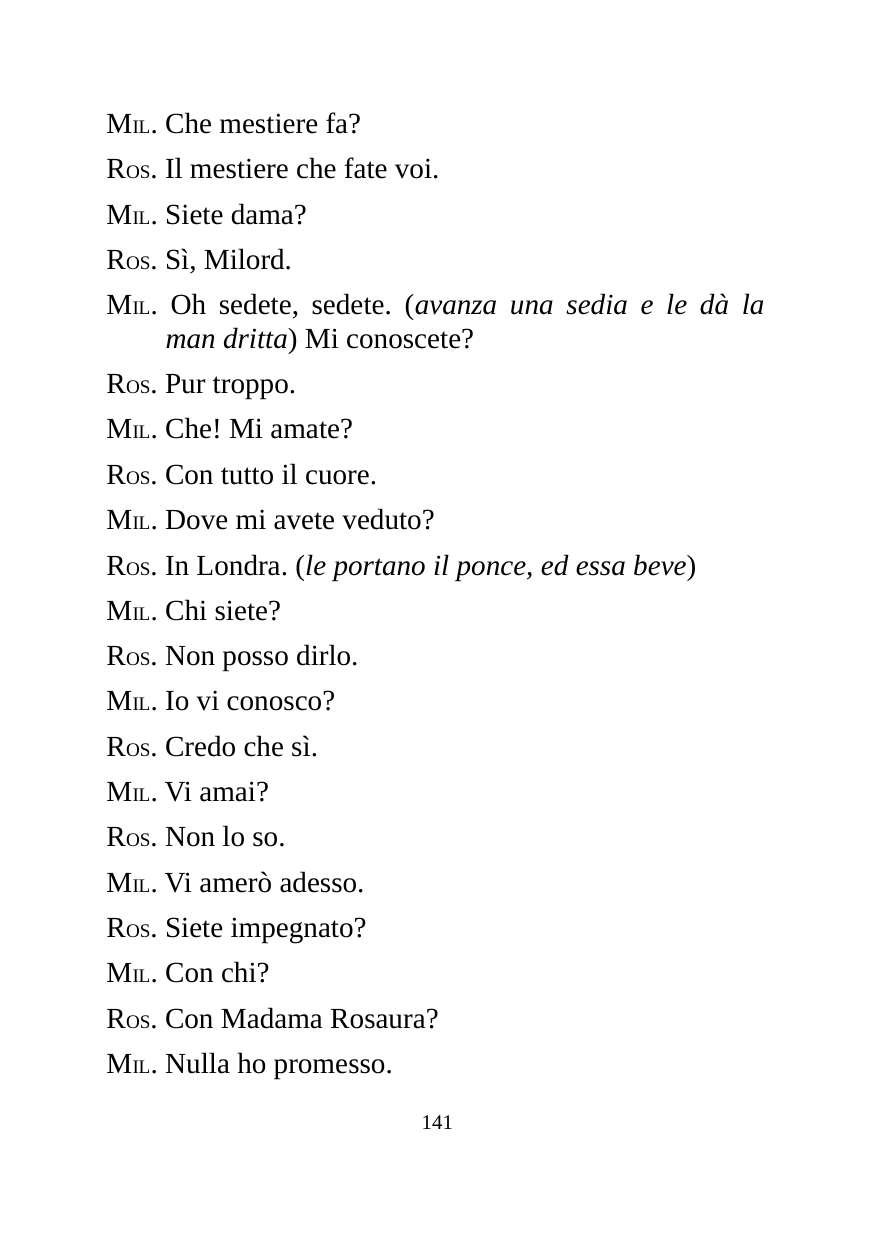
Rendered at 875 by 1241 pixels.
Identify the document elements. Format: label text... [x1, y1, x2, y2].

text Mil. Che! Mi amate? [106, 412, 768, 445]
text Ros. In Londra. (le portano il ponce, ed essa beve) [106, 548, 768, 581]
text Ros. Con Madama Rosaura? [106, 1001, 768, 1034]
text Ros. Sì, Milord. [106, 242, 768, 276]
text Mil. Dove mi avete veduto? [106, 502, 768, 536]
text Mil. Con chi? [106, 955, 768, 989]
text Mil. Chi siete? [106, 593, 768, 626]
text Mil. Oh sedete, sedete. (avanza una sedia e le dà la man dritta) Mi conoscete? [106, 287, 768, 354]
text Mil. Siete dama? [106, 197, 768, 230]
text Mil. Vi amai? [106, 774, 768, 808]
text Mil. Vi amerò adesso. [106, 865, 768, 898]
text Ros. Non posso dirlo. [106, 638, 768, 672]
text Mil. Io vi conosco? [106, 683, 768, 717]
text Ros. Pur troppo. [106, 366, 768, 400]
text Mil. Che mestiere fa? [106, 106, 768, 140]
text Ros. Il mestiere che fate voi. [106, 152, 768, 185]
text Ros. Non lo so. [106, 819, 768, 853]
text Mil. Nulla ho promesso. [106, 1046, 768, 1079]
text Ros. Credo che sì. [106, 729, 768, 762]
text Ros. Siete impegnato? [106, 910, 768, 944]
text Ros. Con tutto il cuore. [106, 457, 768, 491]
